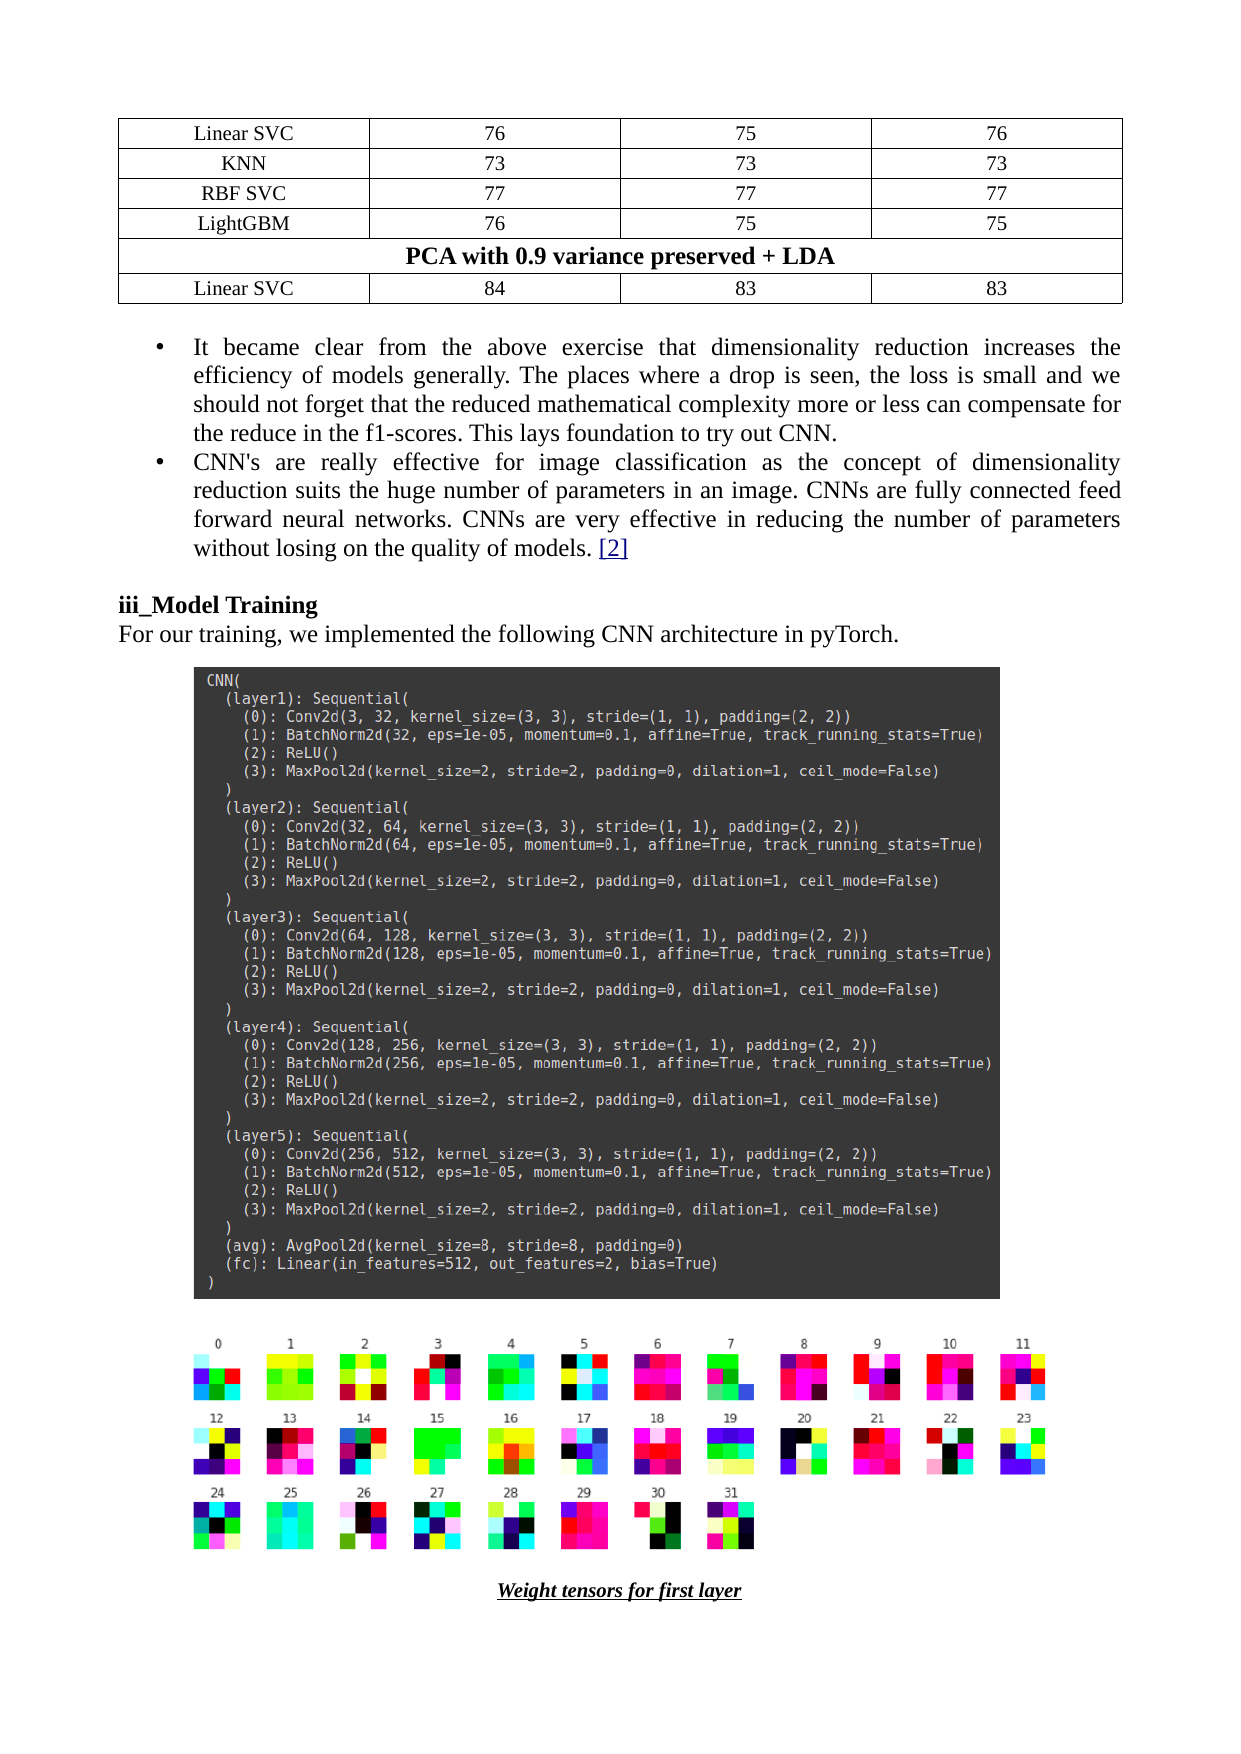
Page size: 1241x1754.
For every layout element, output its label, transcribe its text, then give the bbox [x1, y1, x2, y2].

table_cell 76 [370, 209, 620, 238]
list It became clear from the above exercise that dimensionality reduction increases the efficiency of models generally. The places where a drop is seen, the loss is small and we should not forget that the reduced mathematical complexity more or less can compensate for the reduce in the f1-scores. This lays foundation to try out CNN. [156, 332, 1122, 447]
table_cell 77 [370, 179, 620, 208]
table_cell 73 [872, 149, 1122, 178]
table_cell 83 [872, 274, 1122, 303]
table_cell 73 [370, 149, 620, 178]
picture [193, 667, 1000, 1299]
table_cell KNN [119, 149, 369, 178]
text iii_Model Training [118, 590, 1122, 619]
table_cell 76 [872, 119, 1122, 148]
table_cell 77 [621, 179, 871, 208]
picture [188, 1335, 1046, 1550]
table_cell 76 [370, 119, 620, 148]
table_cell 75 [621, 119, 871, 148]
list CNN's are really effective for image classification as the concept of dimensionality reduction suits the huge number of parameters in an image. CNNs are fully connected feed forward neural networks. CNNs are very effective in reducing the number of parameters without losing on the quality of models. [2] [156, 447, 1122, 562]
table_cell 77 [872, 179, 1122, 208]
table_cell RBF SVC [119, 179, 369, 208]
table_cell 83 [621, 274, 871, 303]
text For our training, we implemented the following CNN architecture in pyTorch. [118, 619, 1122, 648]
table_cell Linear SVC [119, 274, 369, 303]
text Weight tensors for first layer [118, 1578, 1122, 1602]
table_cell 73 [621, 149, 871, 178]
table_cell 75 [872, 209, 1122, 238]
table_cell 75 [621, 209, 871, 238]
table_cell LightGBM [119, 209, 369, 238]
table_cell PCA with 0.9 variance preserved + LDA [119, 239, 1122, 273]
table_cell 84 [370, 274, 620, 303]
table_cell Linear SVC [119, 119, 369, 148]
